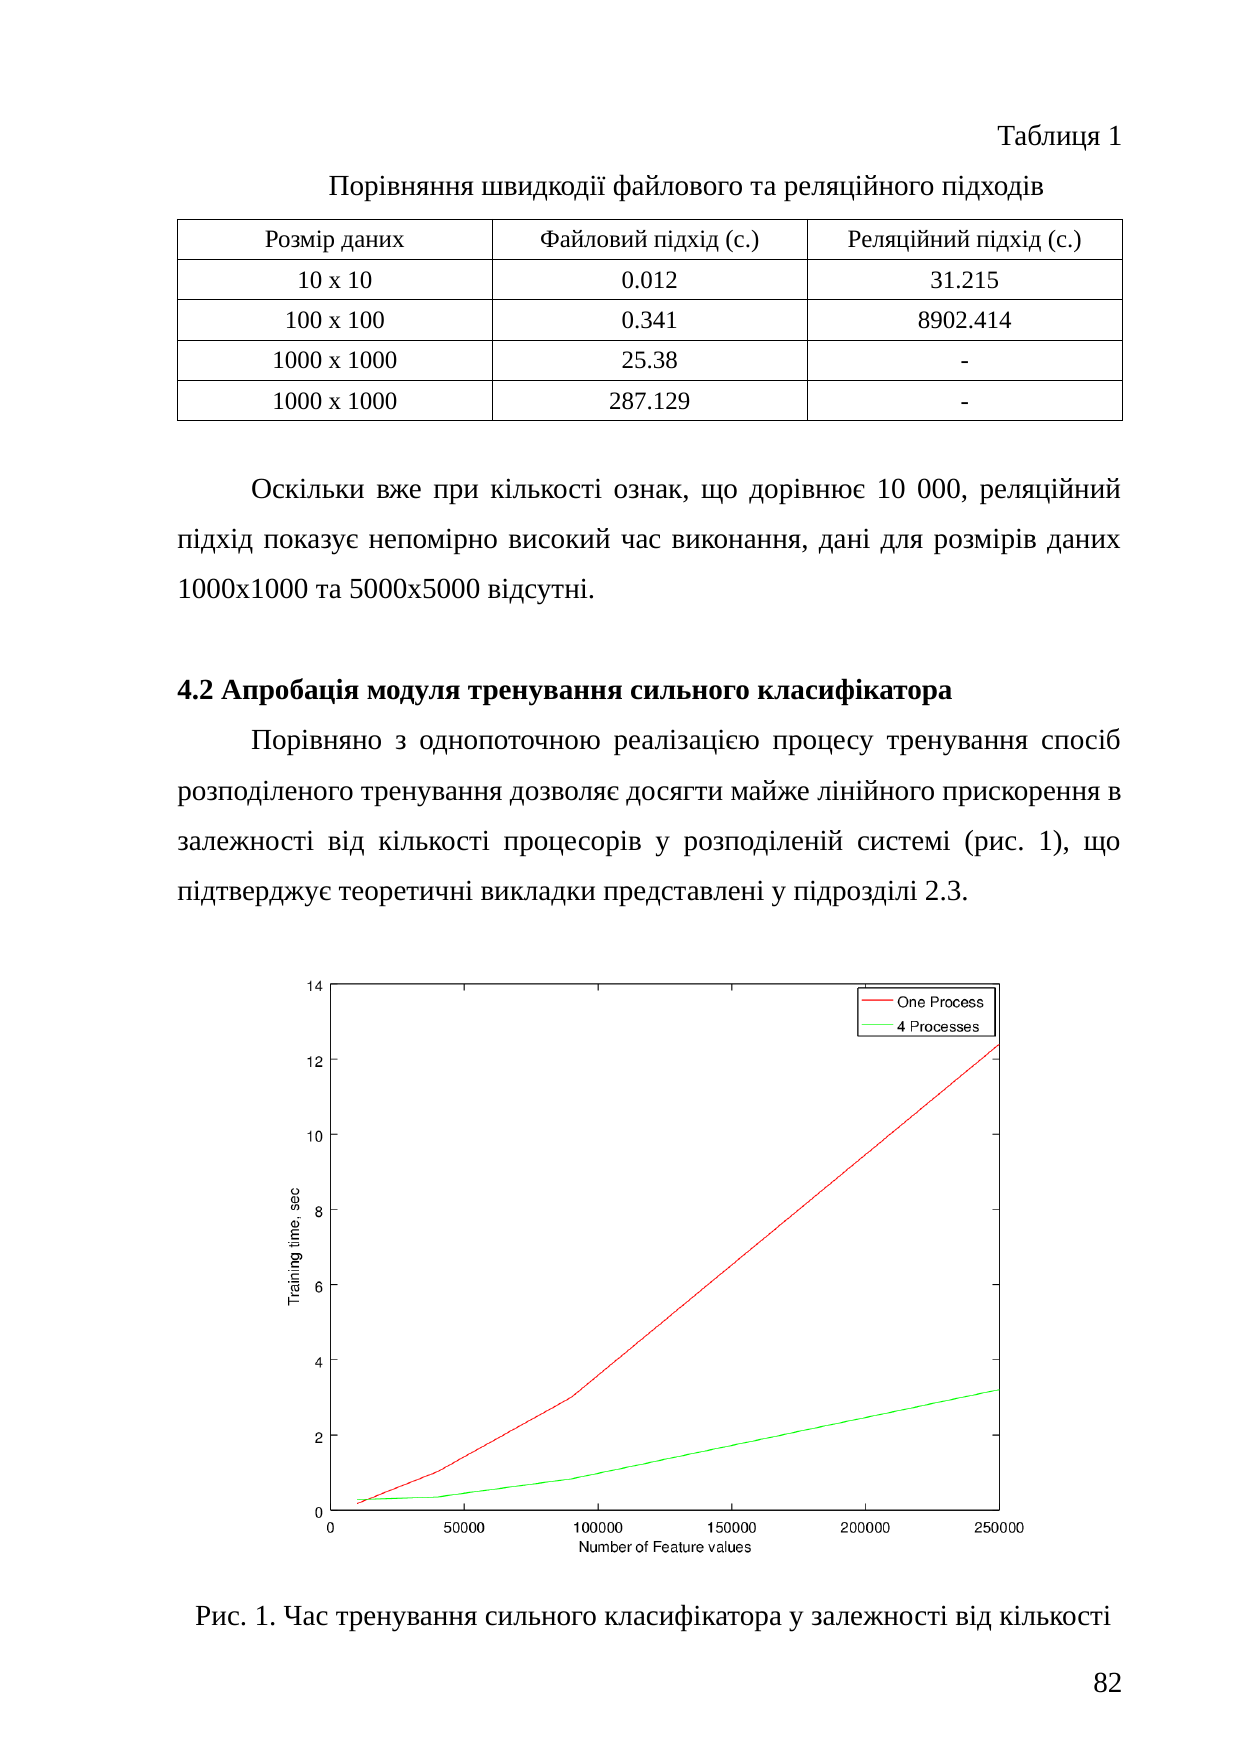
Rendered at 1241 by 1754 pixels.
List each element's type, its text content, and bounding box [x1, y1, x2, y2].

table_cell 1000 x 1000 [178, 381, 492, 420]
text Рис. 1. Час тренування сильного класифікатора у залежності від кількості [177, 1598, 1122, 1631]
table_header Файловий підхід (c.) [493, 220, 807, 259]
table_cell 8902.414 [808, 300, 1122, 340]
table_cell 0.012 [493, 260, 807, 299]
text Таблиця 1 [177, 118, 1122, 152]
text Оскільки вже при кількості ознак, що дорівнює 10 000, реляційний підхід показує непомірно високий час виконання, дані для розмірів даних 1000x1000 та 5000x5000 відсутні. [177, 471, 1122, 605]
table_cell 1000 x 1000 [178, 341, 492, 380]
table_header Розмір даних [178, 220, 492, 259]
table_cell 0.341 [493, 300, 807, 340]
table_cell 31.215 [808, 260, 1122, 299]
table_cell 100 x 100 [178, 300, 492, 340]
table_cell - [808, 341, 1122, 380]
subtitle 4.2 Апробація модуля тренування сильного класифікатора [177, 672, 1122, 706]
table_cell 287.129 [493, 381, 807, 420]
text Порівняння швидкодії файлового та реляційного підходів [177, 168, 1122, 202]
table_cell 10 x 10 [178, 260, 492, 299]
table_cell - [808, 381, 1122, 420]
table_header Реляційний підхід (c.) [808, 220, 1122, 259]
picture [218, 935, 1081, 1581]
text Порівняно з однопоточною реалізацією процесу тренування спосіб розподіленого тренування дозволяє досягти майже лінійного прискорення в залежності від кількості процесорів у розподіленій системі (рис. 1), що підтверджує теоретичні викладки представлені у підрозділі 2.3. [177, 722, 1122, 907]
table_cell 25.38 [493, 341, 807, 380]
